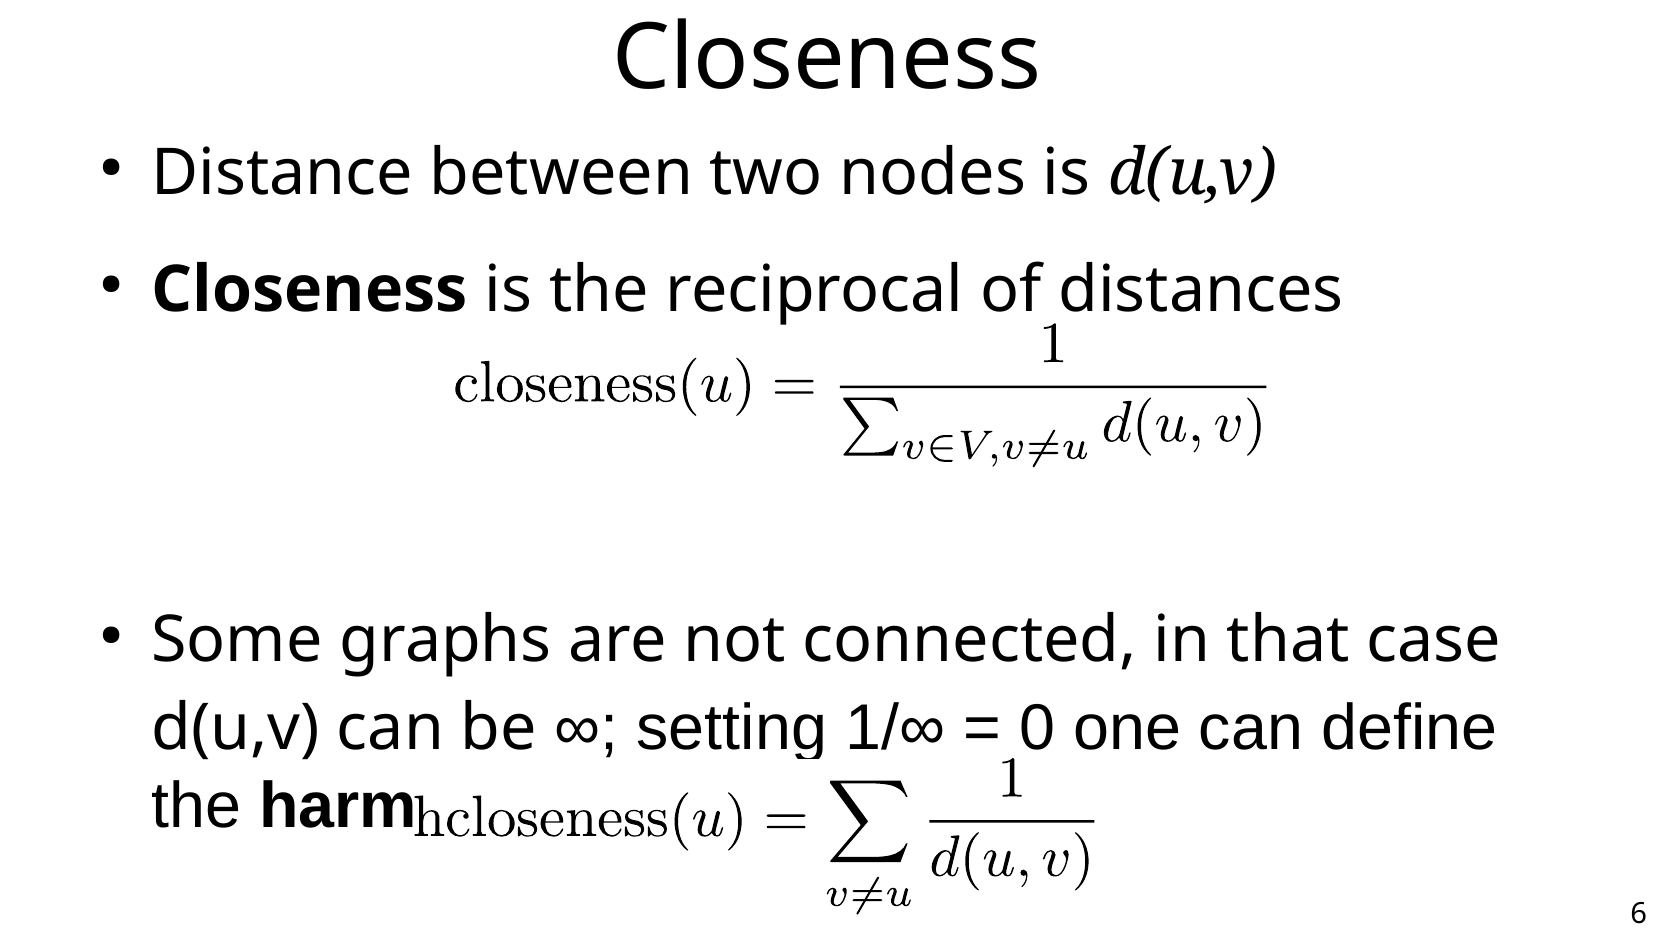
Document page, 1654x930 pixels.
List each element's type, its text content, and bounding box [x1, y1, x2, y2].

title Closeness [82, 2, 1571, 105]
text_box [412, 757, 1095, 915]
list Distance between two nodes is d(u,v) Closeness is the reciprocal of distances Some graphs are not connected, in that case d(u,v) can be ∞; setting 1/∞ = 0 one can define the harmonic closeness: [82, 124, 1571, 845]
text_box [453, 323, 1267, 468]
